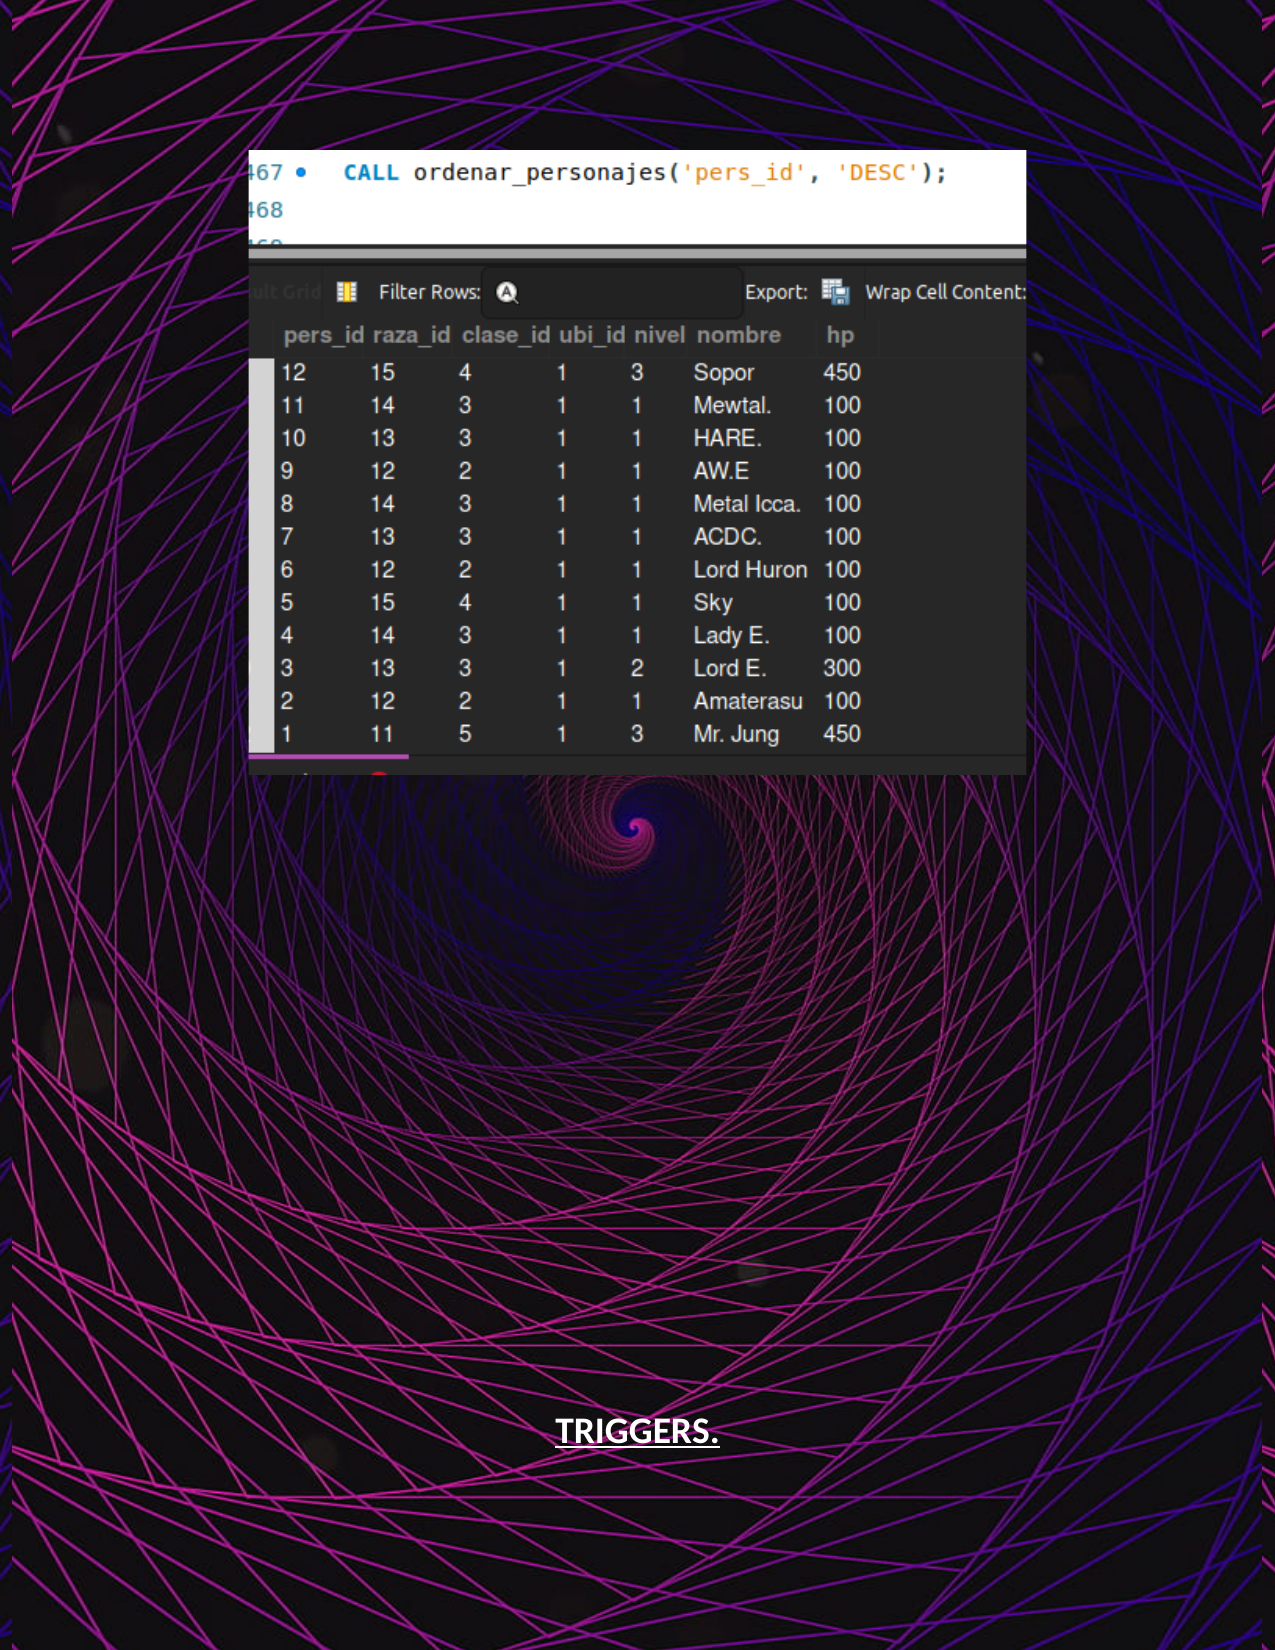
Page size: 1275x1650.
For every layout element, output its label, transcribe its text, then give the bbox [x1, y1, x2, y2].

text TRIGGERS. [150, 1407, 1125, 1453]
picture [0, 0, 1275, 1650]
